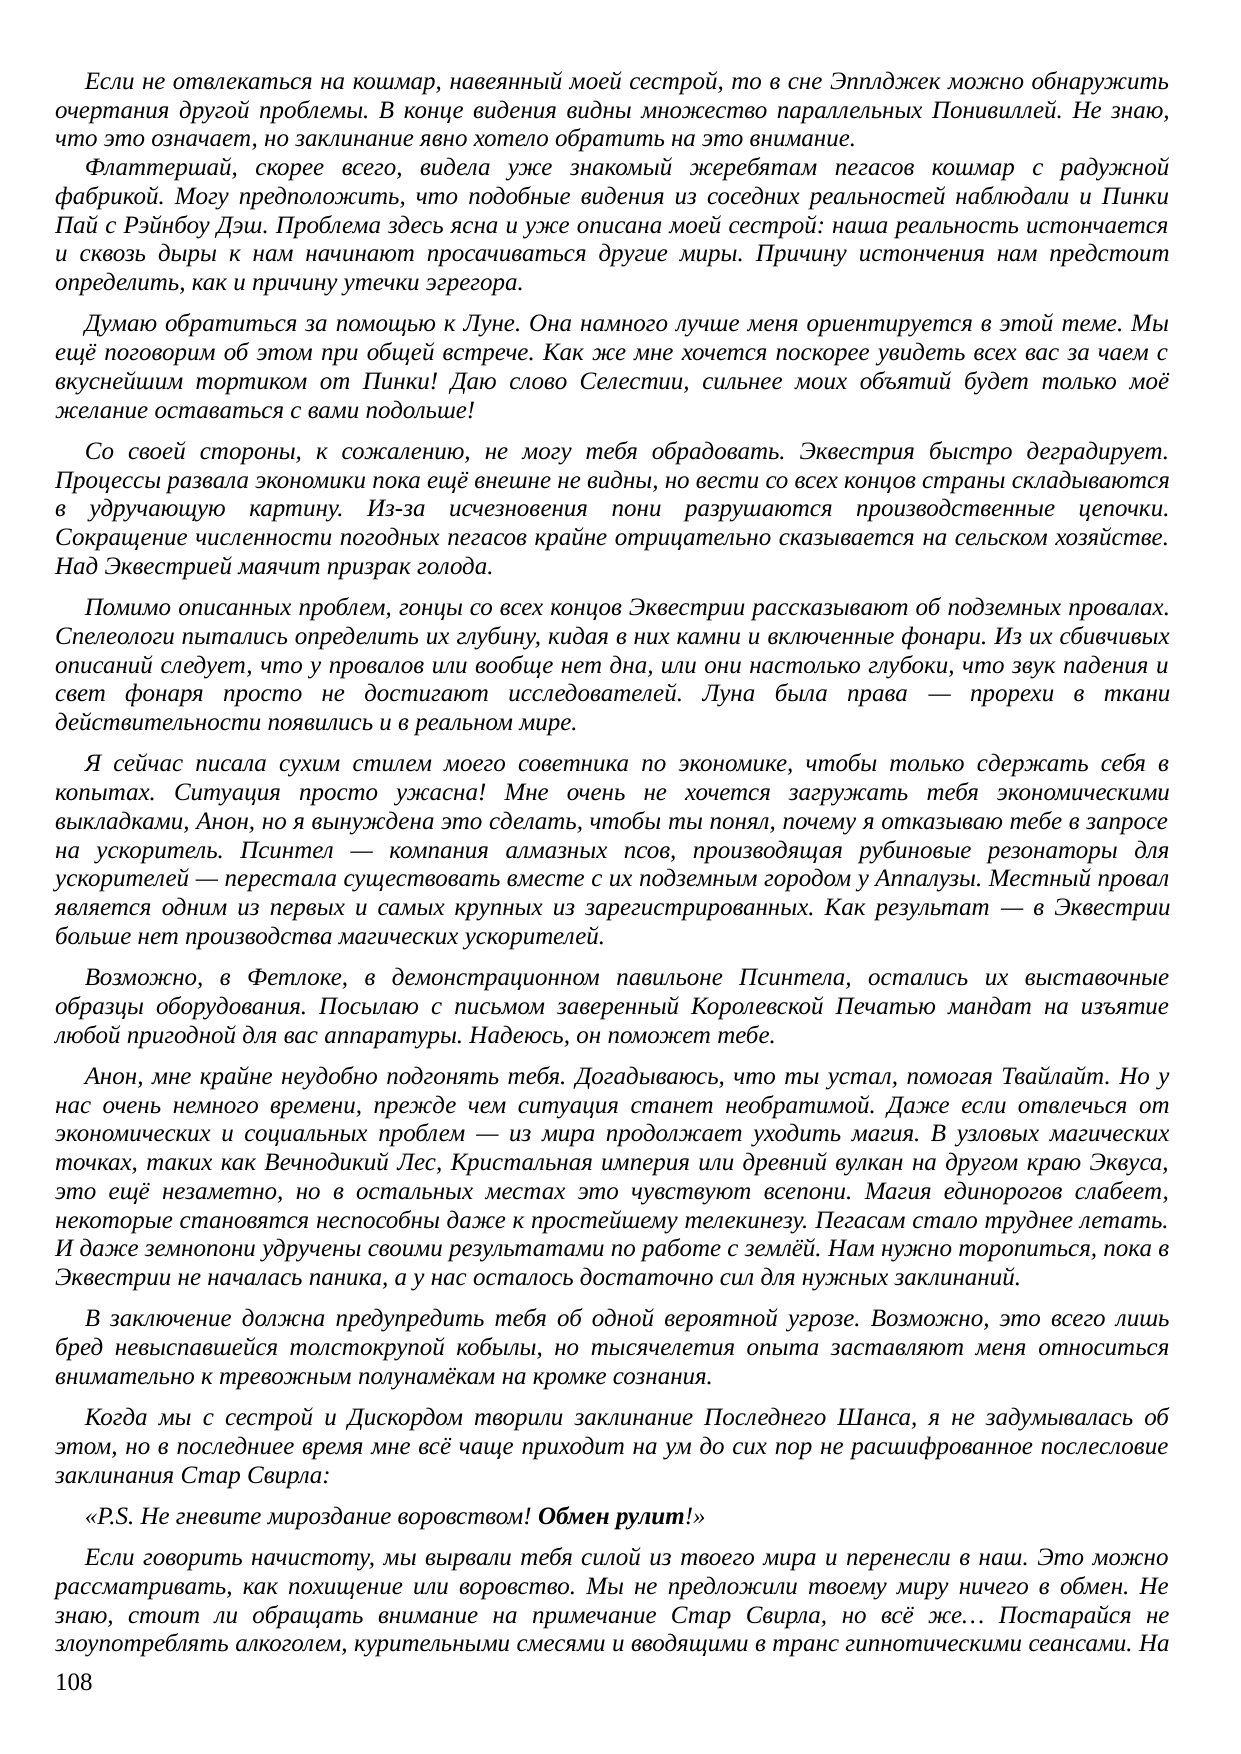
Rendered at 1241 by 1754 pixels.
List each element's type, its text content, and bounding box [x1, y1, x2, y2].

text Помимо описанных проблем, гонцы со всех концов Эквестрии рассказывают об подземных провалах. Спелеологи пытались определить их глубину, кидая в них камни и включенные фонари. Из их сбивчивых описаний следует, что у провалов или вообще нет дна, или они настолько глубоки, что звук падения и свет фонаря просто не достигают исследователей. Луна была права — прорехи в ткани действительности появились и в реальном мире. [55, 592, 1173, 736]
text Анон, мне крайне неудобно подгонять тебя. Догадываюсь, что ты устал, помогая Твайлайт. Но у нас очень немного времени, прежде чем ситуация станет необратимой. Даже если отвлечься от экономических и социальных проблем — из мира продолжает уходить магия. В узловых магических точках, таких как Вечнодикий Лес, Кристальная империя или древний вулкан на другом краю Эквуса, это ещё незаметно, но в остальных местах это чувствуют всепони. Магия единорогов слабеет, некоторые становятся неспособны даже к простейшему телекинезу. Пегасам стало труднее летать. И даже земнопони удручены своими результатами по работе с землёй. Нам нужно торопиться, пока в Эквестрии не началась паника, а у нас осталось достаточно сил для нужных заклинаний. [55, 1061, 1173, 1291]
text Думаю обратиться за помощью к Луне. Она намного лучше меня ориентируется в этой теме. Мы ещё поговорим об этом при общей встрече. Как же мне хочется поскорее увидеть всех вас за чаем с вкуснейшим тортиком от Пинки! Даю слово Селестии, сильнее моих объятий будет только моё желание оставаться с вами подольше! [55, 308, 1173, 423]
text Со своей стороны, к сожалению, не могу тебя обрадовать. Эквестрия быстро деградирует. Процессы развала экономики пока ещё внешне не видны, но вести со всех концов страны складываются в удручающую картину. Из-за исчезновения пони разрушаются производственные цепочки. Сокращение численности погодных пегасов крайне отрицательно сказывается на сельском хозяйстве. Над Эквестрией маячит призрак голода. [55, 436, 1173, 580]
text Если не отвлекаться на кошмар, навеянный моей сестрой, то в сне Эпплджек можно обнаружить очертания другой проблемы. В конце видения видны множество параллельных Понивиллей. Не знаю, что это означает, но заклинание явно хотело обратить на это внимание. [55, 66, 1173, 152]
text «P.S. Не гневите мироздание воровством! Обмен рулит!» [55, 1501, 1173, 1530]
text Возможно, в Фетлоке, в демонстрационном павильоне Псинтела, остались их выставочные образцы оборудования. Посылаю с письмом заверенный Королевской Печатью мандат на изъятие любой пригодной для вас аппаратуры. Надеюсь, он поможет тебе. [55, 962, 1173, 1048]
text В заключение должна предупредить тебя об одной вероятной угрозе. Возможно, это всего лишь бред невыспавшейся толстокрупой кобылы, но тысячелетия опыта заставляют меня относиться внимательно к тревожным полунамёкам на кромке сознания. [55, 1303, 1173, 1390]
text Когда мы с сестрой и Дискордом творили заклинание Последнего Шанса, я не задумывалась об этом, но в последниее время мне всё чаще приходит на ум до сих пор не расшифрованное послесловие заклинания Стар Свирла: [55, 1402, 1173, 1488]
text Я сейчас писала сухим стилем моего советника по экономике, чтобы только сдержать себя в копытах. Ситуация просто ужасна! Мне очень не хочется загружать тебя экономическими выкладками, Анон, но я вынуждена это сделать, чтобы ты понял, почему я отказываю тебе в запросе на ускоритель. Псинтел — компания алмазных псов, производящая рубиновые резонаторы для ускорителей — перестала существовать вместе с их подземным городом у Аппалузы. Местный провал является одним из первых и самых крупных из зарегистрированных. Как результат — в Эквестрии больше нет производства магических ускорителей. [55, 748, 1173, 950]
text Флаттершай, скорее всего, видела уже знакомый жеребятам пегасов кошмар с радужной фабрикой. Могу предположить, что подобные видения из соседних реальностей наблюдали и Пинки Пай с Рэйнбоу Дэш. Проблема здесь ясна и уже описана моей сестрой: наша реальность истончается и сквозь дыры к нам начинают просачиваться другие миры. Причину истончения нам предстоит определить, как и причину утечки эгрегора. [55, 152, 1173, 296]
text Если говорить начистоту, мы вырвали тебя силой из твоего мира и перенесли в наш. Это можно рассматривать, как похищение или воровство. Мы не предложили твоему миру ничего в обмен. Не знаю, стоит ли обращать внимание на примечание Стар Свирла, но всё же… Постарайся не злоупотреблять алкоголем, курительными смесями и вводящими в транс гипнотическими сеансами. На [55, 1542, 1173, 1657]
